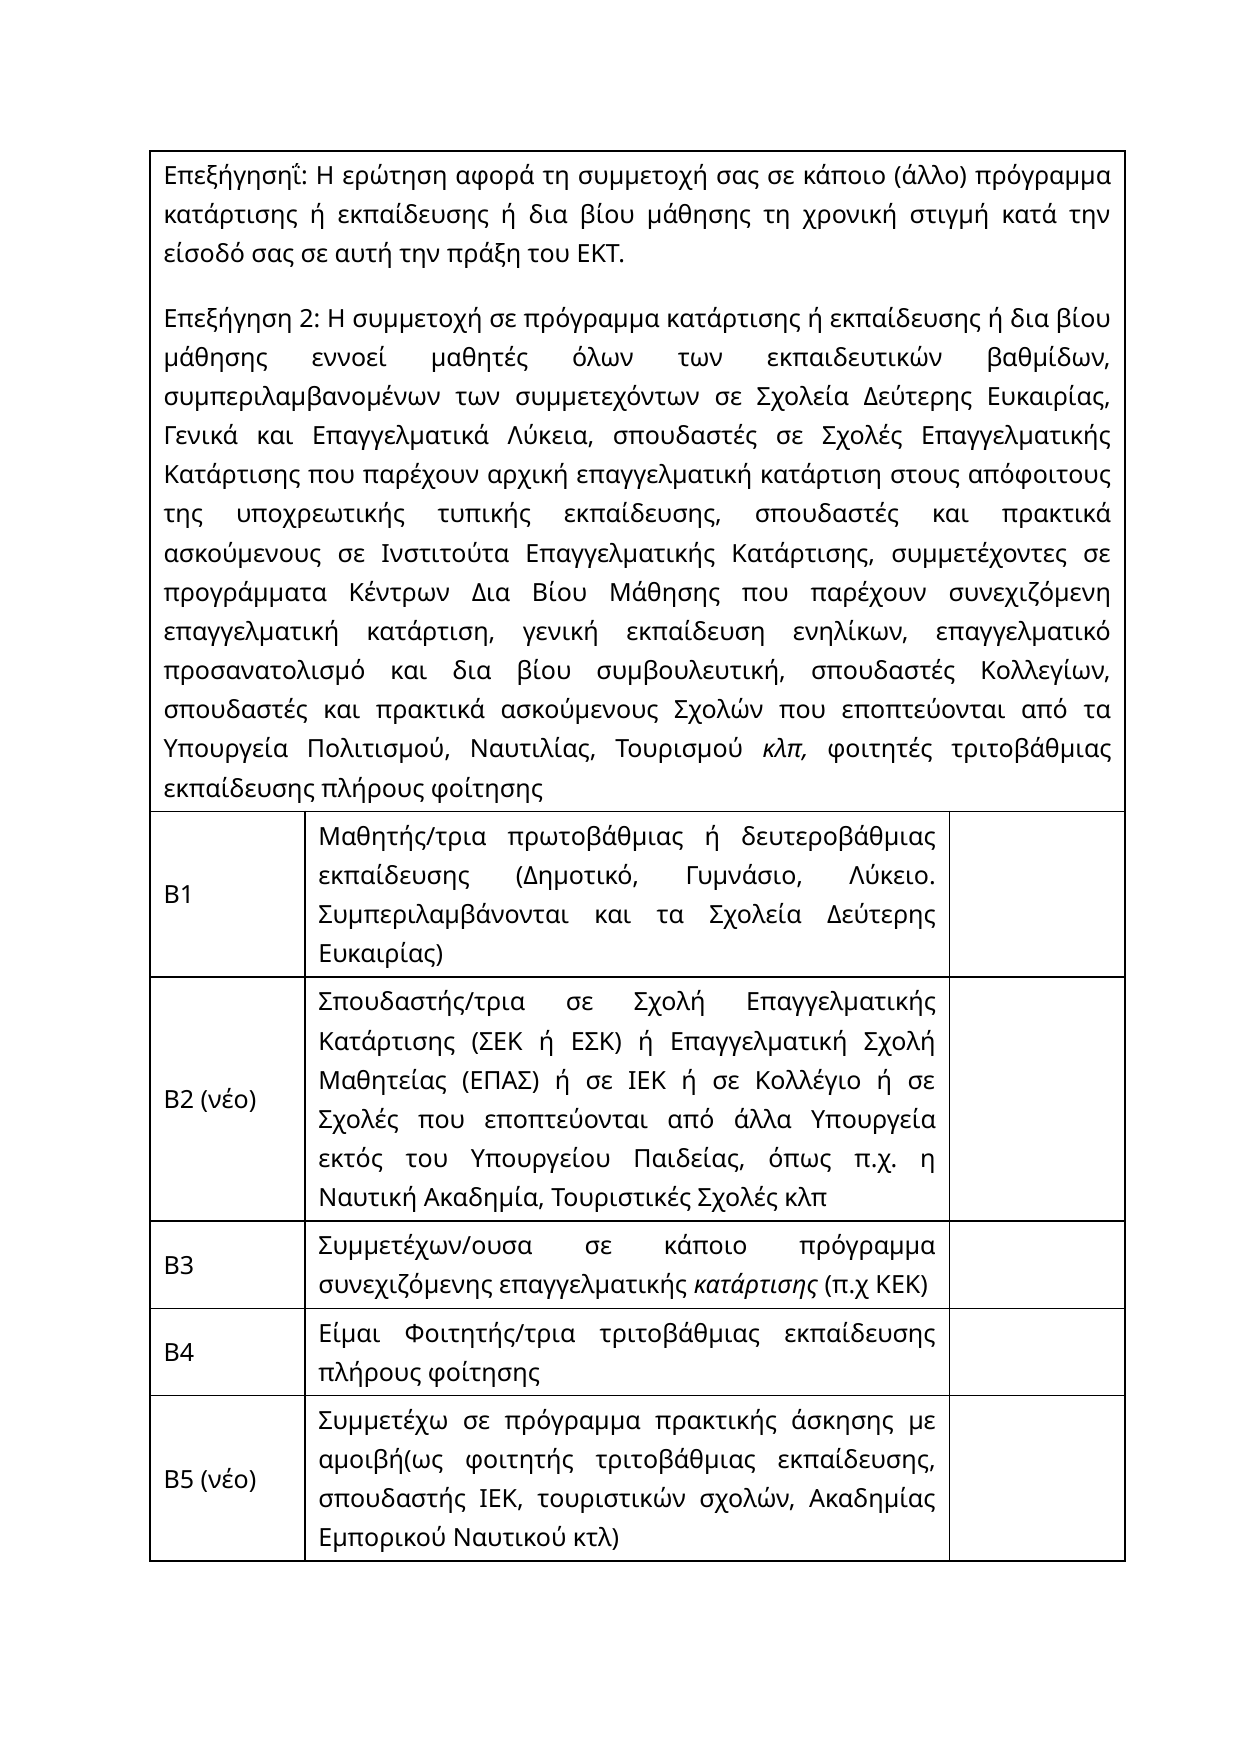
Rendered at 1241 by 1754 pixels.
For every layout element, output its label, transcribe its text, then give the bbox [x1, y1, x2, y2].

table_cell Β1 [151, 812, 304, 976]
table_cell Συμμετέχω σε πρόγραμμα πρακτικής άσκησης με αμοιβή(ως φοιτητής τριτοβάθμιας εκπαίδευσης, σπουδαστής ΙΕΚ, τουριστικών σχολών, Aκαδημίας Εμπορικού Ναυτικού κτλ) [306, 1396, 949, 1560]
table_cell Β2 (νέο) [151, 978, 304, 1220]
table_cell Μαθητής/τρια πρωτοβάθμιας ή δευτεροβάθμιας εκπαίδευσης (Δημοτικό, Γυμνάσιο, Λύκειο. Συμπεριλαμβάνονται και τα Σχολεία Δεύτερης Ευκαιρίας) [306, 812, 949, 976]
table_cell [950, 1396, 1124, 1560]
table_cell [950, 812, 1124, 976]
table_cell [950, 1222, 1124, 1307]
table_cell Β3 [151, 1222, 304, 1307]
table_cell Επεξήγησηΐ: Η ερώτηση αφορά τη συμμετοχή σας σε κάποιο (άλλο) πρόγραμμα κατάρτισης ή εκπαίδευσης ή δια βίου μάθησης τη χρονική στιγμή κατά την είσοδό σας σε αυτή την πράξη του ΕΚΤ. Επεξήγηση 2: Η συμμετοχή σε πρόγραμμα κατάρτισης ή εκπαίδευσης ή δια βίου μάθησης εννοεί μαθητές όλων των εκπαιδευτικών βαθμίδων, συμπεριλαμβανομένων των συμμετεχόντων σε Σχολεία Δεύτερης Ευκαιρίας, Γενικά και Επαγγελματικά Λύκεια, σπουδαστές σε Σχολές Επαγγελματικής Κατάρτισης που παρέχουν αρχική επαγγελματική κατάρτιση στους απόφοιτους της υποχρεωτικής τυπικής εκπαίδευσης, σπουδαστές και πρακτικά ασκούμενους σε Ινστιτούτα Επαγγελματικής Κατάρτισης, συμμετέχοντες σε προγράμματα Κέντρων Δια Βίου Μάθησης που παρέχουν συνεχιζόμενη επαγγελματική κατάρτιση, γενική εκπαίδευση ενηλίκων, επαγγελματικό προσανατολισμό και δια βίου συμβουλευτική, σπουδαστές Κολλεγίων, σπουδαστές και πρακτικά ασκούμενους Σχολών που εποπτεύονται από τα Υπουργεία Πολιτισμού, Ναυτιλίας, Τουρισμού κλπ, φοιτητές τριτοβάθμιας εκπαίδευσης πλήρους φοίτησης [151, 152, 1124, 811]
table_cell Είμαι Φοιτητής/τρια τριτοβάθμιας εκπαίδευσης πλήρους φοίτησης [306, 1309, 949, 1395]
table_cell Σπουδαστής/τρια σε Σχολή Επαγγελματικής Κατάρτισης (ΣΕΚ ή ΕΣΚ) ή Επαγγελματική Σχολή Μαθητείας (ΕΠAΣ) ή σε ΙΕΚ ή σε Κολλέγιο ή σε Σχολές που εποπτεύονται από άλλα Υπουργεία εκτός του Υπουργείου Παιδείας, όπως π.χ. η Ναυτική Aκαδημία, Τουριστικές Σχολές κλπ [306, 978, 949, 1220]
table_cell [950, 1309, 1124, 1395]
table_cell Β5 (νέο) [151, 1396, 304, 1560]
table_cell [950, 978, 1124, 1220]
table_cell Συμμετέχων/ουσα σε κάποιο πρόγραμμα συνεχιζόμενης επαγγελματικής κατάρτισης (π.χ ΚΕΚ) [306, 1222, 949, 1307]
table_cell Β4 [151, 1309, 304, 1395]
